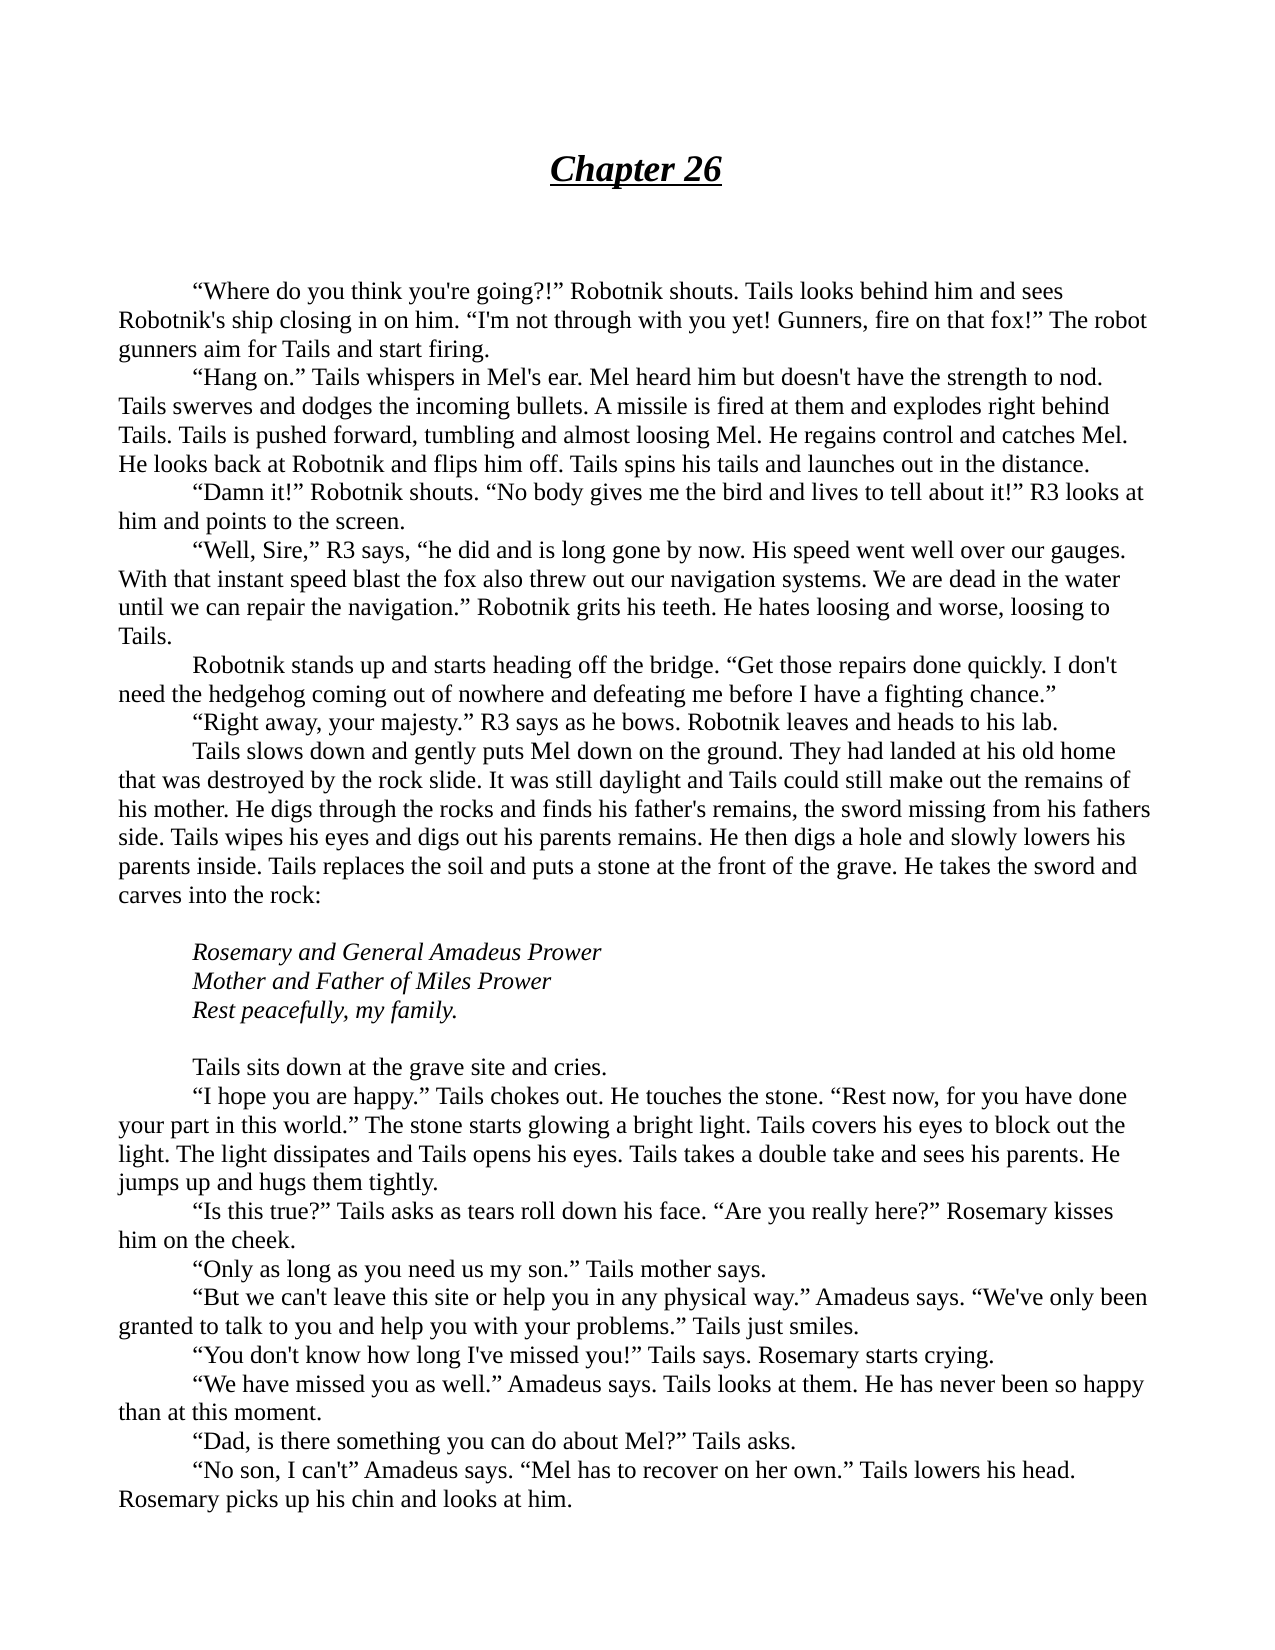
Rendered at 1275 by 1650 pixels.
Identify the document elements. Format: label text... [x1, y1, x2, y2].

text Tails sits down at the grave site and cries. [118, 1052, 1157, 1081]
text Tails slows down and gently puts Mel down on the ground. They had landed at his old home that was destroyed by the rock slide. It was still daylight and Tails could still make out the remains of his mother. He digs through the rocks and finds his father's remains, the sword missing from his fathers side. Tails wipes his eyes and digs out his parents remains. He then digs a hole and slowly lowers his parents inside. Tails replaces the soil and puts a stone at the front of the grave. He takes the sword and carves into the rock: [118, 736, 1157, 909]
text “You don't know how long I've missed you!” Tails says. Rosemary starts crying. [118, 1340, 1157, 1369]
text “I hope you are happy.” Tails chokes out. He touches the stone. “Rest now, for you have done your part in this world.” The stone starts glowing a bright light. Tails covers his eyes to block out the light. The light dissipates and Tails opens his eyes. Tails takes a double take and sees his parents. He jumps up and hugs them tightly. [118, 1081, 1157, 1196]
text “Right away, your majesty.” R3 says as he bows. Robotnik leaves and heads to his lab. [118, 707, 1157, 736]
text Robotnik stands up and starts heading off the bridge. “Get those repairs done quickly. I don't need the hedgehog coming out of nowhere and defeating me before I have a fighting chance.” [118, 650, 1157, 707]
text “Where do you think you're going?!” Robotnik shouts. Tails looks behind him and sees Robotnik's ship closing in on him. “I'm not through with you yet! Gunners, fire on that fox!” The robot gunners aim for Tails and start firing. [118, 276, 1157, 362]
text “We have missed you as well.” Amadeus says. Tails looks at them. He has never been so happy than at this moment. [118, 1369, 1157, 1426]
text “Damn it!” Robotnik shouts. “No body gives me the bird and lives to tell about it!” R3 looks at him and points to the screen. [118, 477, 1157, 535]
text “Dad, is there something you can do about Mel?” Tails asks. [118, 1426, 1157, 1455]
text “But we can't leave this site or help you in any physical way.” Amadeus says. “We've only been granted to talk to you and help you with your problems.” Tails just smiles. [118, 1282, 1157, 1340]
text “Only as long as you need us my son.” Tails mother says. [118, 1254, 1157, 1282]
text Rosemary and General Amadeus Prower [118, 937, 1157, 966]
text “Is this true?” Tails asks as tears roll down his face. “Are you really here?” Rosemary kisses him on the cheek. [118, 1196, 1157, 1254]
text Rest peacefully, my family. [118, 995, 1157, 1024]
text “No son, I can't” Amadeus says. “Mel has to recover on her own.” Tails lowers his head. Rosemary picks up his chin and looks at him. [118, 1455, 1157, 1512]
text Chapter 26 [118, 147, 1157, 190]
text “Well, Sire,” R3 says, “he did and is long gone by now. His speed went well over our gauges. With that instant speed blast the fox also threw out our navigation systems. We are dead in the water until we can repair the navigation.” Robotnik grits his teeth. He hates loosing and worse, loosing to Tails. [118, 535, 1157, 650]
text Mother and Father of Miles Prower [118, 966, 1157, 995]
text “Hang on.” Tails whispers in Mel's ear. Mel heard him but doesn't have the strength to nod. Tails swerves and dodges the incoming bullets. A missile is fired at them and explodes right behind Tails. Tails is pushed forward, tumbling and almost loosing Mel. He regains control and catches Mel. He looks back at Robotnik and flips him off. Tails spins his tails and launches out in the distance. [118, 362, 1157, 477]
